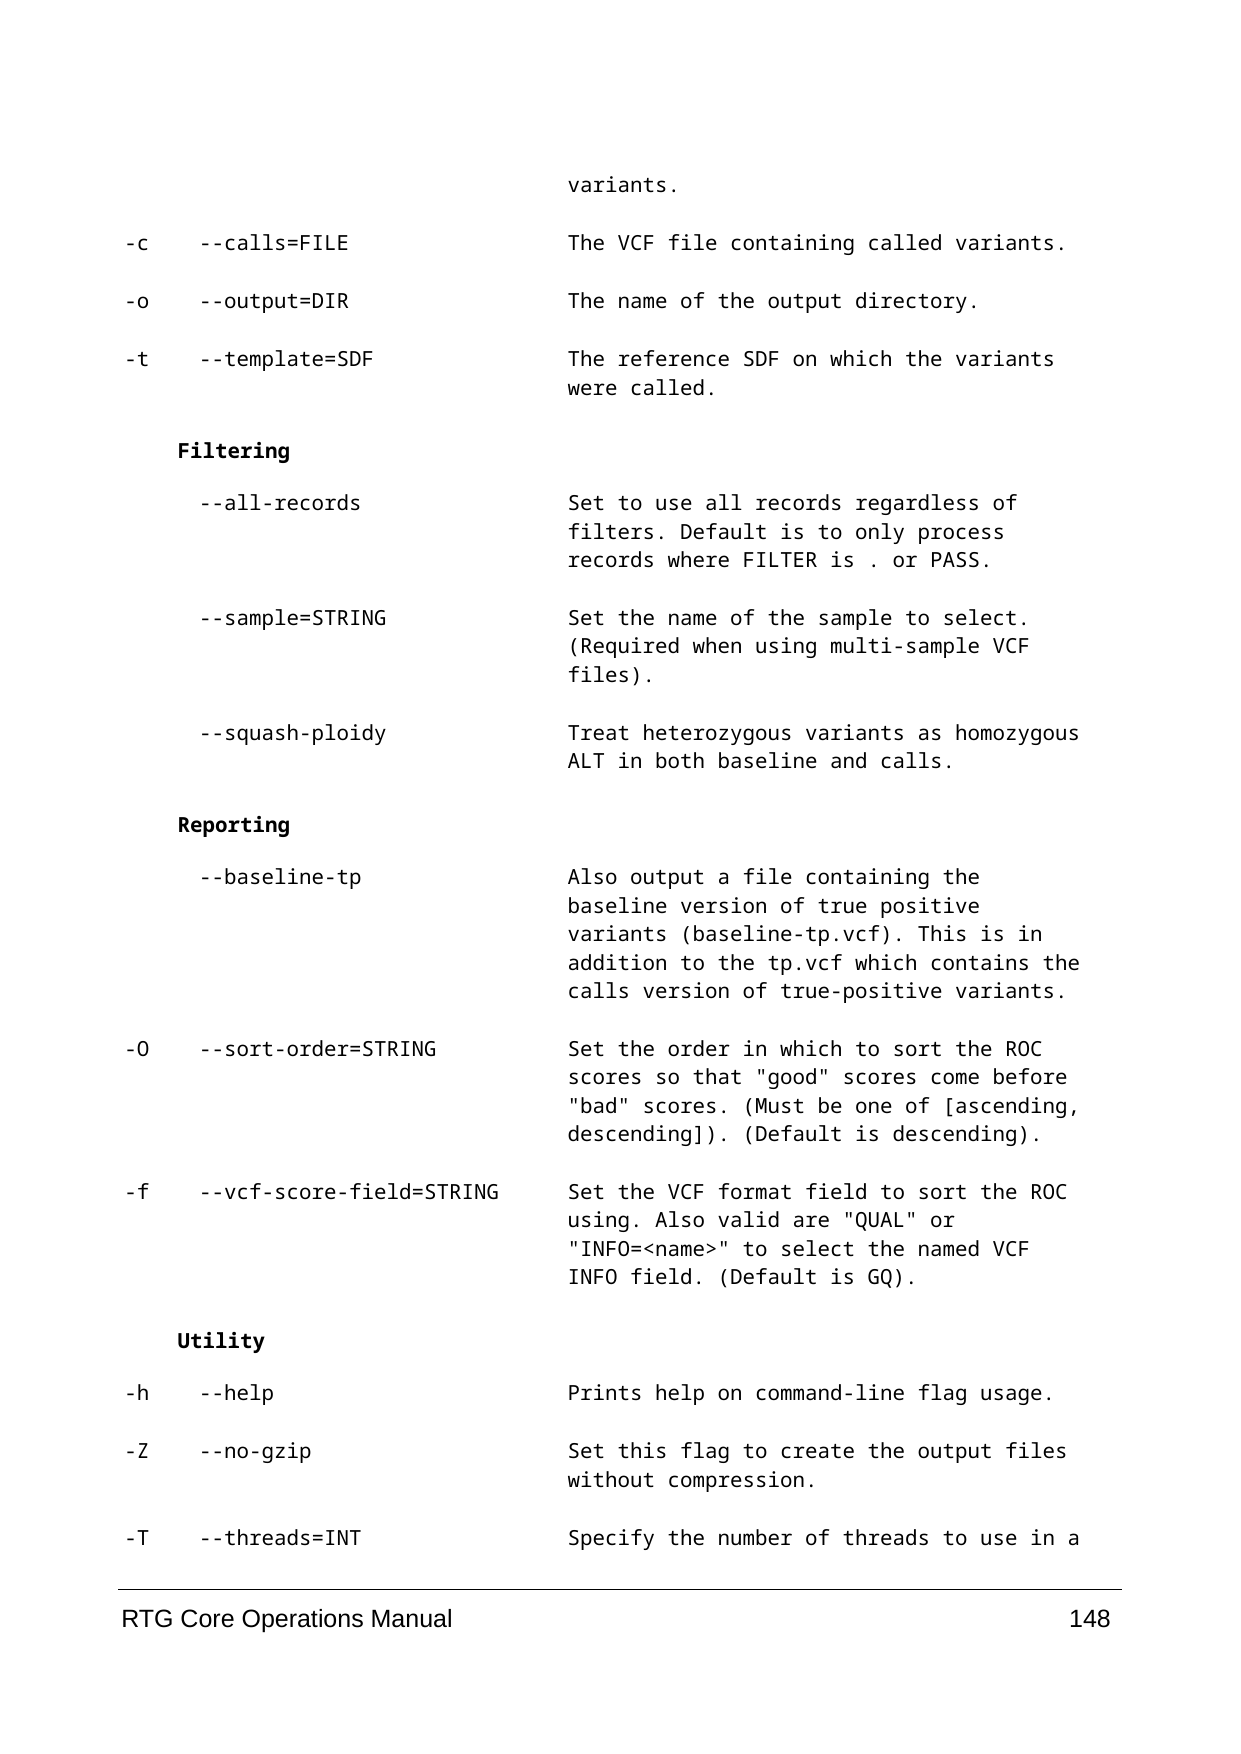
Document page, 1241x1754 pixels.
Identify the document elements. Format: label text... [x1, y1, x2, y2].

table_cell Set the order in which to sort the ROC scores so that "good" scores come before "bad" scores. (Must be one of [ascending, descending]). (Default is descending). [561, 1022, 1093, 1165]
table_cell -Z [118, 1425, 193, 1511]
table_cell --calls=FILE [193, 217, 561, 274]
table_header --baseline-tp [193, 851, 561, 1022]
table_header Set to use all records regardless of filters. Default is to only process records where FILTER is . or PASS. [561, 477, 1093, 591]
table_cell -t [118, 333, 193, 419]
table_cell --sample=STRING [193, 591, 561, 706]
table_cell [118, 591, 193, 706]
text Utility [177, 1326, 1122, 1355]
table_cell -f [118, 1165, 193, 1309]
table_header [193, 159, 561, 217]
table_cell Set the VCF format field to sort the ROC using. Also valid are "QUAL" or "INFO=<name>" to select the named VCF INFO field. (Default is GQ). [561, 1165, 1093, 1309]
table_cell Set the name of the sample to select. (Required when using multi-sample VCF files). [561, 591, 1093, 706]
table_cell --template=SDF [193, 333, 561, 419]
table_cell -o [118, 275, 193, 332]
table_cell --threads=INT [193, 1511, 561, 1551]
table_cell -T [118, 1511, 193, 1551]
table_cell The VCF file containing called variants. [561, 217, 1093, 274]
table_header [118, 477, 193, 591]
table_cell Set this flag to create the output files without compression. [561, 1425, 1093, 1511]
table_header --help [193, 1367, 561, 1424]
table_cell --output=DIR [193, 275, 561, 332]
table_cell -c [118, 217, 193, 274]
table_header [118, 159, 193, 217]
table_cell [118, 706, 193, 793]
table_header --all-records [193, 477, 561, 591]
table_header Prints help on command-line flag usage. [561, 1367, 1093, 1424]
table_cell --squash-ploidy [193, 706, 561, 793]
table_cell -O [118, 1022, 193, 1165]
text Reporting [177, 810, 1122, 839]
table_cell --no-gzip [193, 1425, 561, 1511]
table_header [118, 851, 193, 1022]
table_cell --sort-order=STRING [193, 1022, 561, 1165]
table_cell --vcf-score-field=STRING [193, 1165, 561, 1309]
table_cell The name of the output directory. [561, 275, 1093, 332]
table_header variants. [561, 159, 1093, 217]
text Filtering [177, 436, 1122, 465]
table_cell Treat heterozygous variants as homozygous ALT in both baseline and calls. [561, 706, 1093, 793]
table_cell The reference SDF on which the variants were called. [561, 333, 1093, 419]
table_header Also output a file containing the baseline version of true positive variants (baseline-tp.vcf). This is in addition to the tp.vcf which contains the calls version of true-positive variants. [561, 851, 1093, 1022]
table_cell Specify the number of threads to use in a [561, 1511, 1093, 1551]
table_header -h [118, 1367, 193, 1424]
